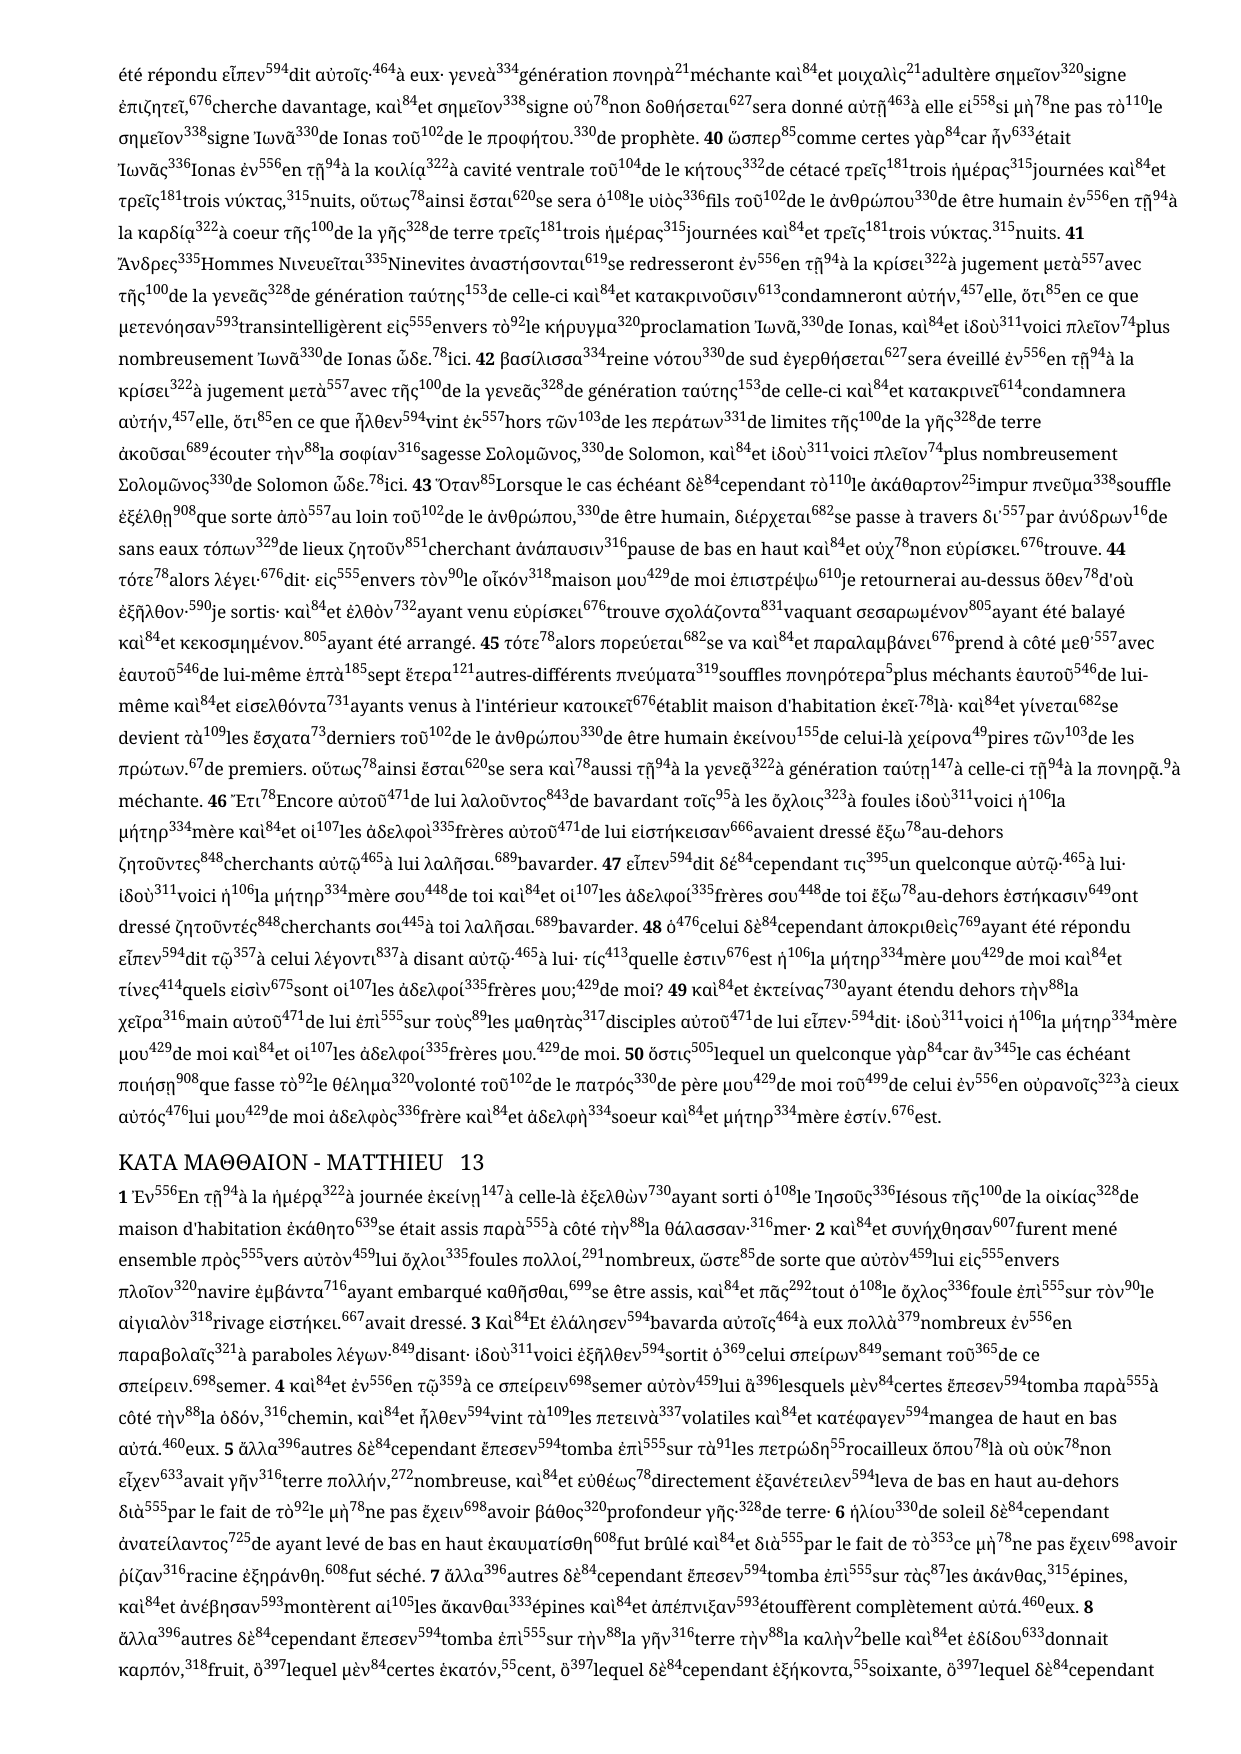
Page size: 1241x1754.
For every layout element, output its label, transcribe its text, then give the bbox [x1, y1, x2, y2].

text ΚΑΤΑ ΜΑΘΘΑΙΟΝ - MATTHIEU 13 [118, 1147, 1181, 1177]
text 1 Ἐν556En ἐκείνῳ149à celui-là τῷ96à le καιρῷ324à moment ἐπορεύθη608fut allé ὁ108le Ἰησοῦς336Iésous τοῖς97à les σάββασιν325à sabbats διὰ557par τῶν103de les σπορίμων·67de champs ensemencés· οἱ107les δὲ84cependant μαθηταὶ335disciples αὐτοῦ471de lui ἐπείνασαν593eurent faim καὶ84et ἤρξαντο599se commencèrent τίλλειν698épiler στάχυας317épis καὶ84et ἐσθίειν.698manger. 2 οἱ107les δὲ84cependant Φαρισαῖοι335Pharisiens ἰδόντες729ayants vus εἶπαν593dirent αὐτῷ·465à lui· ἰδοὺ311voici οἱ107les μαθηταί335disciples σου448de toi ποιοῦσιν675font ὃ489lequel οὐκ78non ἔξεστιν676est permis ποιεῖν698faire ἐν556en σαββάτῳ.326à sabbat. 3 ὁ476celui δὲ84cependant εἶπεν594dit αὐτοῖς·464à eux· οὐκ345non ἀνέγνωτε591vous prîtes connaissance τί404quel ἐποίησεν594fit Δαυὶδ336Dauid ὅτε85lorsque ἐπείνασεν594eut faim καὶ84et οἱ368ceux μετ᾽557avec αὐτοῦ,471de lui, 4 πῶς85comment? εἰσῆλθεν594vint à l'intérieur εἰς555envers τὸν90le οἶκον318maison τοῦ102de le θεοῦ330de Dieu καὶ84et τοὺς89les ἄρτους317pains τῆς100de la προθέσεως328de position en avant ἔφαγεν,594mangea, ὃ489lequel οὐκ78non ἐξὸν851étant permis ἦν633était αὐτῷ465à lui φαγεῖν689manger οὐδὲ84non cependant τοῖς356à ceux μετ᾽557avec αὐτοῦ471de lui εἰ558si μὴ78ne pas τοῖς95à les ἱερεῦσιν323à sacrificateurs μόνοις;125à seuls? 5 ἢ84ou οὐκ345non ἀνέγνωτε591vous prîtes connaissance ἐν556en τῷ96à le νόμῳ324à loi ὅτι85en ce que τοῖς97à les σάββασιν325à sabbats οἱ107les ἱερεῖς335sacrificateurs ἐν556en τῷ98à le ἱερῷ326à sanctuaire τὸ92le σάββατον320sabbat βεβηλοῦσιν675profanent καὶ84et ἀναίτιοί47non coupables εἰσιν;675sont? 6 λέγω672je dis δὲ84cependant ὑμῖν444à vous ὅτι85en ce que τοῦ104de le ἱεροῦ332de sanctuaire μεῖζόν74plus grand ἐστιν676est ὧδε.78ici. 7 εἰ85si δὲ84cependant ἐγνώκειτε664vous aviez connu τί417quel ἐστιν·676est· ἔλεος320miséricorde θέλω672je veux καὶ84et οὐ78non θυσίαν,316sacrifice, οὐκ78non ἂν345le cas échéant κατεδικάσατε591vous exécutâtes en justice de haut en bas τοὺς89les ἀναιτίους.53non coupables. 8 κύριος336Maître γάρ84car ἐστιν676est τοῦ104de le σαββάτου332de sabbat ὁ108le υἱὸς336fils τοῦ102de le ἀνθρώπου.330de être humain. 9 Καὶ84Et μεταβὰς730ayant dépassé ἐκεῖθεν78de là ἦλθεν594vint εἰς555envers τὴν88la συναγωγὴν316synagogue αὐτῶν·470de eux· 10 καὶ84et ἰδοὺ311voici ἄνθρωπος336être humain χεῖρα316main ἔχων849ayant ξηράν.52sèche. καὶ84et ἐπηρώτησαν593demandèrent sur αὐτὸν459lui λέγοντες·848disants· εἰ345si ἔξεστιν676est permis τοῖς97à les σάββασιν325à sabbats θεραπεύειν;698soigner? ἵνα85afin que κατηγορήσωσιν907que accusent αὐτοῦ.471de lui. 11 ὁ476celui δὲ84cependant εἶπεν594dit αὐτοῖς·464à eux· τίς179quel ἔσται620se sera ἐξ557hors ὑμῶν447de vous ἄνθρωπος336être humain ὃς505lequel ἕξει614aura πρόβατον320brebis ἓν186un καὶ84et ἐὰν85si le cas échéant ἐμπέσῃ908que tombe dans τοῦτο371celui-ci τοῖς97à les σάββασιν325à sabbats εἰς555envers βόθυνον,318fosse, οὐχὶ345non pas κρατήσει614saisira avec force αὐτὸ461lui καὶ84et ἐγερεῖ;614éveillera? 12 πόσῳ407à combien grand? οὖν84donc διαφέρει676diffère ἄνθρωπος336être humain προβάτου.332de brebis. ὥστε85de sorte que ἔξεστιν676est permis τοῖς97à les σάββασιν325à sabbats καλῶς78bellement ποιεῖν.698faire. 13 τότε78alors λέγει676dit τῷ96à le ἀνθρώπῳ·324à être humain· ἔκτεινόν562étends dehors σου448de toi τὴν88la χεῖρα.316main. καὶ84et ἐξέτεινεν594étendit dehors καὶ84et ἀπεκατεστάθη608fut rétabli complètement ὑγιὴς70saine ὡς85comme ἡ106la ἄλλη.393autre. 14 Ἐξελθόντες729Ayants sortis δὲ84cependant οἱ107les Φαρισαῖοι335Pharisiens συμβούλιον320délibération ensemble ἔλαβον593prirent κατ᾽557contre αὐτοῦ471de lui ὅπως85de telle manière que αὐτὸν459lui ἀπολέσωσιν.907que perdent au loin. 15 Ὁ108Le δὲ84cependant Ἰησοῦς336Iésous γνοὺς730ayant connu ἀνεχώρησεν594replaça ἐκεῖθεν.78de là. καὶ84et ἠκολούθησαν593suivirent αὐτῷ465à lui πολλοί,394nombreux, καὶ84et ἐθεράπευσεν594soigna αὐτοὺς458eux πάντας273tous 16 καὶ84et ἐπετίμησεν594survalorisa αὐτοῖς464à eux ἵνα85afin que μὴ78ne pas φανερὸν54visible αὐτὸν459lui ποιήσωσιν,907que fassent, 17 ἵνα85afin que πληρωθῇ920que soit fait plénitude τὸ371ce ῥηθὲν771ayant été dit διὰ557par Ἠσαΐου330de Ésaïa τοῦ102de le προφήτου330de prophète λέγοντος·843de disant· 18 ἰδοὺ311voici ὁ108le παῖς336jeune servant μου429de moi ὃν487lequel ᾑρέτισα,590je rendis hérésie, ὁ108le ἀγαπητός72aimé μου429de moi εἰς555envers ὃν487lequel εὐδόκησεν594estima en bien ἡ106la ψυχή334âme μου·429de moi· θήσω610je poserai τὸ92le πνεῦμά320souffle μου429de moi ἐπ᾽555sur αὐτόν,459lui, καὶ84et κρίσιν316jugement τοῖς97à les ἔθνεσιν325à ethnies ἀπαγγελεῖ.614rapportera annonce. 19 οὐκ78non ἐρίσει614querellera οὐδὲ84non cependant κραυγάσει,614criera, οὐδὲ84non cependant ἀκούσει614écoutera τις395un quelconque ἐν556en ταῖς93à les πλατείαις321à places τὴν88la φωνὴν316son de voix αὐτοῦ.471de lui. 20 κάλαμον318calame συντετριμμένον805ayant été broyé ensemble οὐ78non κατεάξει614fracassera de haut en bas καὶ84et λίνον320linon τυφόμενον886étant fumé οὐ78non σβέσει,614éteindra, ἕως85jusqu'à ce que ἂν345le cas échéant ἐκβάλῃ908que éjecte εἰς555envers νῖκος320victoire τὴν88la κρίσιν.316jugement. 21 καὶ84et τῷ98à le ὀνόματι326à nom αὐτοῦ471de lui ἔθνη337ethnies ἐλπιοῦσιν.613espéreront. 22 Τότε78Alors προσηνέχθη608fut apporté αὐτῷ465à lui δαιμονιζόμενος876se faisant démoniser τυφλὸς72aveugle καὶ84et κωφός,72sourd muet, καὶ84et ἐθεράπευσεν594soigna αὐτόν,459lui, ὥστε85de sorte que τὸν90le κωφὸν54sourd muet λαλεῖν698bavarder καὶ84et βλέπειν.698regarder. 23 καὶ84et ἐξίσταντο638se extasiaient πάντες291tous οἱ107les ὄχλοι335foules καὶ84et ἔλεγον·632disaient· μήτι345ne serait-ce que οὗτός369celui-ci ἐστιν676est ὁ108le υἱὸς336fils Δαυίδ;330de Dauid? 24 οἱ107les δὲ84cependant Φαρισαῖοι335Pharisiens ἀκούσαντες729ayants écoutés εἶπον·593dirent· οὗτος369celui-ci οὐκ78non ἐκβάλλει676éjecte τὰ91les δαιμόνια319démons εἰ558si μὴ78ne pas ἐν556en τῷ96à le Βεελζεβοὺλ324à Beelzeboul ἄρχοντι324à chef τῶν103de les δαιμονίων.331de démons. 25 Εἰδὼς792Ayant su δὲ84cependant τὰς87les ἐνθυμήσεις315réflexions en fureurs αὐτῶν470de eux εἶπεν594dit αὐτοῖς·464à eux· πᾶσα290toute βασιλεία334royauté μερισθεῖσα767ayante étée partagée καθ᾽557contre ἑαυτῆς542de elle-même ἐρημοῦται688est désertifié καὶ84et πᾶσα290toute πόλις334cité ἢ84ou οἰκία334maison d'habitation μερισθεῖσα767ayante étée partagée καθ᾽557contre ἑαυτῆς542de elle-même οὐ78non σταθήσεται.627sera dressé. 26 καὶ84et εἰ85si ὁ108le σατανᾶς336Satan τὸν90le σατανᾶν318Satan ἐκβάλλει,676éjecte, ἐφ᾽555sur ἑαυτὸν535lui-même ἐμερίσθη·608fut partagé· πῶς78comment? οὖν84donc σταθήσεται627sera dressé ἡ106la βασιλεία334royauté αὐτοῦ;471de lui? 27 καὶ84et εἰ85si ἐγὼ436moi ἐν556en Βεελζεβοὺλ324à Beelzeboul ἐκβάλλω672j'éjecte τὰ91les δαιμόνια,319démons, οἱ107les υἱοὶ335fils ὑμῶν447de vous ἐν556en τίνι406à quel ἐκβάλλουσιν;675éjectent? διὰ555par le fait de τοῦτο353celui-ci αὐτοὶ475eux κριταὶ335juges ἔσονται619se seront ὑμῶν.447de vous. 28 εἰ85si δὲ84cependant ἐν556en πνεύματι326à souffle θεοῦ330de Dieu ἐγὼ436moi ἐκβάλλω672j'éjecte τὰ91les δαιμόνια,319démons, ἄρα78par conséquent ἔφθασεν594devança ἐφ᾽555sur ὑμᾶς441vous ἡ106la βασιλεία334royauté τοῦ102de le θεοῦ.330de Dieu. 29 ἢ84ou πῶς78comment? δύναταί682se peut τις395un quelconque εἰσελθεῖν689venir à l'intérieur εἰς555envers τὴν88la οἰκίαν316maison d'habitation τοῦ102de le ἰσχυροῦ66de tenace καὶ84et τὰ91les σκεύη319ustensiles αὐτοῦ471de lui ἁρπάσαι,689ravir, ἐὰν85si le cas échéant μὴ78ne pas πρῶτον78premièrement δήσῃ908que attache de lien τὸν90le ἰσχυρόν;54tenace? καὶ84et τότε78alors τὴν88la οἰκίαν316maison d'habitation αὐτοῦ471de lui διαρπάσει.614pillera complètement. 30 ὁ369celui μὴ78ne pas ὢν849étant μετ᾽557avec ἐμοῦ429de moi κατ᾽557contre ἐμοῦ429de moi ἐστιν,676est, καὶ84et ὁ369celui μὴ78ne pas συνάγων849menant ensemble μετ᾽557avec ἐμοῦ429de moi σκορπίζει.676disperse. 31 Διὰ555Par le fait de τοῦτο353celui-ci λέγω672je dis ὑμῖν,444à vous, πᾶσα290toute ἁμαρτία334péché καὶ84et βλασφημία334blasphème ἀφεθήσεται627sera abandonné τοῖς95à les ἀνθρώποις,323à êtres humains, ἡ106la δὲ84cependant τοῦ104de le πνεύματος332de souffle βλασφημία334blasphème οὐκ78non ἀφεθήσεται.627sera abandonné. 32 καὶ84et ὃς505lequel ἐὰν345si le cas échéant εἴπῃ908que dise λόγον318discours κατὰ557contre τοῦ102de le υἱοῦ330de fils τοῦ102de le ἀνθρώπου,330de être humain, ἀφεθήσεται627sera abandonné αὐτῷ·465à lui· ὃς505lequel δ᾽84cependant ἂν345le cas échéant εἴπῃ908que dise κατὰ557contre τοῦ104de le πνεύματος332de souffle τοῦ104de le ἁγίου,19de saint, οὐκ78non ἀφεθήσεται627sera abandonné αὐτῷ465à lui οὔτε84ni ἐν556en τούτῳ149à celui-ci τῷ96à le αἰῶνι324à ère οὔτε84ni ἐν556en τῷ357à celui μέλλοντι.837à imminant. 33 Ἢ84Ou ποιήσατε561faites τὸ92le δένδρον320arbre καλὸν35beau καὶ84et τὸν90le καρπὸν318fruit αὐτοῦ473de lui καλόν,54beau, ἢ84ou ποιήσατε561faites τὸ92le δένδρον320arbre σαπρὸν35pourri καὶ84et τὸν90le καρπὸν318fruit αὐτοῦ473de lui σαπρόν·54pourri· ἐκ557hors γὰρ84car τοῦ102de le καρποῦ330de fruit τὸ110le δένδρον338arbre γινώσκεται.688est connu. 34 γεννήματα343progénitures ἐχιδνῶν,327de vipères, πῶς78comment? δύνασθε679vous vous pouvez ἀγαθὰ55bons λαλεῖν698bavarder πονηροὶ47méchants ὄντες;848étants? ἐκ557hors γὰρ84car τοῦ104de le περισσεύματος332de superflu τῆς100de la καρδίας328de coeur τὸ110le στόμα338bouche λαλεῖ.676bavarde. 35 ὁ108le ἀγαθὸς23bon ἄνθρωπος336être humain ἐκ557hors τοῦ262de le ἀγαθοῦ17de bon θησαυροῦ330de trésor ἐκβάλλει676éjecte ἀγαθά,55bons, καὶ84et ὁ108le πονηρὸς23méchant ἄνθρωπος336être humain ἐκ557hors τοῦ262de le πονηροῦ17de méchant θησαυροῦ330de trésor ἐκβάλλει676éjecte πονηρά.55méchants. 36 λέγω672je dis δὲ84cependant ὑμῖν444à vous ὅτι85en ce que πᾶν276tout ῥῆμα320oral ἀργὸν6sans travail ὃ489lequel λαλήσουσιν613bavarderont οἱ107les ἄνθρωποι335êtres humains ἀποδώσουσιν613redonneront περὶ557autour αὐτοῦ473de lui λόγον318discours ἐν556en ἡμέρᾳ322à journée κρίσεως·328de jugement· 37 ἐκ557hors γὰρ84car τῶν101de les λόγων329de discours σου448de toi δικαιωθήσῃ,625tu seras justifié, καὶ84et ἐκ557hors τῶν101de les λόγων329de discours σου448de toi καταδικασθήσῃ.625tu seras exécuté en justice de haut en bas. 38 Τότε78Alors ἀπεκρίθησαν607furent répondu αὐτῷ465à lui τινες394des quelconques τῶν101de les γραμματέων329de scribes καὶ84et Φαρισαίων329de Pharisiens λέγοντες·848disants· διδάσκαλε,342enseignant, θέλομεν671nous voulons ἀπὸ557au loin σοῦ448de toi σημεῖον320signe ἰδεῖν.689voir. 39 ὁ476celui δὲ84cependant ἀποκριθεὶς769ayant été répondu εἶπεν594dit αὐτοῖς·464à eux· γενεὰ334génération πονηρὰ21méchante καὶ84et μοιχαλὶς21adultère σημεῖον320signe ἐπιζητεῖ,676cherche davantage, καὶ84et σημεῖον338signe οὐ78non δοθήσεται627sera donné αὐτῇ463à elle εἰ558si μὴ78ne pas τὸ110le σημεῖον338signe Ἰωνᾶ330de Ionas τοῦ102de le προφήτου.330de prophète. 40 ὥσπερ85comme certes γὰρ84car ἦν633était Ἰωνᾶς336Ionas ἐν556en τῇ94à la κοιλίᾳ322à cavité ventrale τοῦ104de le κήτους332de cétacé τρεῖς181trois ἡμέρας315journées καὶ84et τρεῖς181trois νύκτας,315nuits, οὕτως78ainsi ἔσται620se sera ὁ108le υἱὸς336fils τοῦ102de le ἀνθρώπου330de être humain ἐν556en τῇ94à la καρδίᾳ322à coeur τῆς100de la γῆς328de terre τρεῖς181trois ἡμέρας315journées καὶ84et τρεῖς181trois νύκτας.315nuits. 41 Ἄνδρες335Hommes Νινευεῖται335Ninevites ἀναστήσονται619se redresseront ἐν556en τῇ94à la κρίσει322à jugement μετὰ557avec τῆς100de la γενεᾶς328de génération ταύτης153de celle-ci καὶ84et κατακρινοῦσιν613condamneront αὐτήν,457elle, ὅτι85en ce que μετενόησαν593transintelligèrent εἰς555envers τὸ92le κήρυγμα320proclamation Ἰωνᾶ,330de Ionas, καὶ84et ἰδοὺ311voici πλεῖον74plus nombreusement Ἰωνᾶ330de Ionas ὧδε.78ici. 42 βασίλισσα334reine νότου330de sud ἐγερθήσεται627sera éveillé ἐν556en τῇ94à la κρίσει322à jugement μετὰ557avec τῆς100de la γενεᾶς328de génération ταύτης153de celle-ci καὶ84et κατακρινεῖ614condamnera αὐτήν,457elle, ὅτι85en ce que ἦλθεν594vint ἐκ557hors τῶν103de les περάτων331de limites τῆς100de la γῆς328de terre ἀκοῦσαι689écouter τὴν88la σοφίαν316sagesse Σολομῶνος,330de Solomon, καὶ84et ἰδοὺ311voici πλεῖον74plus nombreusement Σολομῶνος330de Solomon ὧδε.78ici. 43 Ὅταν85Lorsque le cas échéant δὲ84cependant τὸ110le ἀκάθαρτον25impur πνεῦμα338souffle ἐξέλθῃ908que sorte ἀπὸ557au loin τοῦ102de le ἀνθρώπου,330de être humain, διέρχεται682se passe à travers δι᾽557par ἀνύδρων16de sans eaux τόπων329de lieux ζητοῦν851cherchant ἀνάπαυσιν316pause de bas en haut καὶ84et οὐχ78non εὑρίσκει.676trouve. 44 τότε78alors λέγει·676dit· εἰς555envers τὸν90le οἶκόν318maison μου429de moi ἐπιστρέψω610je retournerai au-dessus ὅθεν78d'où ἐξῆλθον·590je sortis· καὶ84et ἐλθὸν732ayant venu εὑρίσκει676trouve σχολάζοντα831vaquant σεσαρωμένον805ayant été balayé καὶ84et κεκοσμημένον.805ayant été arrangé. 45 τότε78alors πορεύεται682se va καὶ84et παραλαμβάνει676prend à côté μεθ᾽557avec ἑαυτοῦ546de lui-même ἑπτὰ185sept ἕτερα121autres-différents πνεύματα319souffles πονηρότερα5plus méchants ἑαυτοῦ546de lui-même καὶ84et εἰσελθόντα731ayants venus à l'intérieur κατοικεῖ676établit maison d'habitation ἐκεῖ·78là· καὶ84et γίνεται682se devient τὰ109les ἔσχατα73derniers τοῦ102de le ἀνθρώπου330de être humain ἐκείνου155de celui-là χείρονα49pires τῶν103de les πρώτων.67de premiers. οὕτως78ainsi ἔσται620se sera καὶ78aussi τῇ94à la γενεᾷ322à génération ταύτῃ147à celle-ci τῇ94à la πονηρᾷ.9à méchante. 46 Ἔτι78Encore αὐτοῦ471de lui λαλοῦντος843de bavardant τοῖς95à les ὄχλοις323à foules ἰδοὺ311voici ἡ106la μήτηρ334mère καὶ84et οἱ107les ἀδελφοὶ335frères αὐτοῦ471de lui εἱστήκεισαν666avaient dressé ἔξω78au-dehors ζητοῦντες848cherchants αὐτῷ465à lui λαλῆσαι.689bavarder. 47 εἶπεν594dit δέ84cependant τις395un quelconque αὐτῷ·465à lui· ἰδοὺ311voici ἡ106la μήτηρ334mère σου448de toi καὶ84et οἱ107les ἀδελφοί335frères σου448de toi ἔξω78au-dehors ἑστήκασιν649ont dressé ζητοῦντές848cherchants σοι445à toi λαλῆσαι.689bavarder. 48 ὁ476celui δὲ84cependant ἀποκριθεὶς769ayant été répondu εἶπεν594dit τῷ357à celui λέγοντι837à disant αὐτῷ·465à lui· τίς413quelle ἐστιν676est ἡ106la μήτηρ334mère μου429de moi καὶ84et τίνες414quels εἰσὶν675sont οἱ107les ἀδελφοί335frères μου;429de moi? 49 καὶ84et ἐκτείνας730ayant étendu dehors τὴν88la χεῖρα316main αὐτοῦ471de lui ἐπὶ555sur τοὺς89les μαθητὰς317disciples αὐτοῦ471de lui εἶπεν·594dit· ἰδοὺ311voici ἡ106la μήτηρ334mère μου429de moi καὶ84et οἱ107les ἀδελφοί335frères μου.429de moi. 50 ὅστις505lequel un quelconque γὰρ84car ἂν345le cas échéant ποιήσῃ908que fasse τὸ92le θέλημα320volonté τοῦ102de le πατρός330de père μου429de moi τοῦ499de celui ἐν556en οὐρανοῖς323à cieux αὐτός476lui μου429de moi ἀδελφὸς336frère καὶ84et ἀδελφὴ334soeur καὶ84et μήτηρ334mère ἐστίν.676est. [118, 59, 1181, 1128]
text 1 Ἐν556En τῇ94à la ἡμέρᾳ322à journée ἐκείνῃ147à celle-là ἐξελθὼν730ayant sorti ὁ108le Ἰησοῦς336Iésous τῆς100de la οἰκίας328de maison d'habitation ἐκάθητο639se était assis παρὰ555à côté τὴν88la θάλασσαν·316mer· 2 καὶ84et συνήχθησαν607furent mené ensemble πρὸς555vers αὐτὸν459lui ὄχλοι335foules πολλοί,291nombreux, ὥστε85de sorte que αὐτὸν459lui εἰς555envers πλοῖον320navire ἐμβάντα716ayant embarqué καθῆσθαι,699se être assis, καὶ84et πᾶς292tout ὁ108le ὄχλος336foule ἐπὶ555sur τὸν90le αἰγιαλὸν318rivage εἱστήκει.667avait dressé. 3 Καὶ84Et ἐλάλησεν594bavarda αὐτοῖς464à eux πολλὰ379nombreux ἐν556en παραβολαῖς321à paraboles λέγων·849disant· ἰδοὺ311voici ἐξῆλθεν594sortit ὁ369celui σπείρων849semant τοῦ365de ce σπείρειν.698semer. 4 καὶ84et ἐν556en τῷ359à ce σπείρειν698semer αὐτὸν459lui ἃ396lesquels μὲν84certes ἔπεσεν594tomba παρὰ555à côté τὴν88la ὁδόν,316chemin, καὶ84et ἦλθεν594vint τὰ109les πετεινὰ337volatiles καὶ84et κατέφαγεν594mangea de haut en bas αὐτά.460eux. 5 ἄλλα396autres δὲ84cependant ἔπεσεν594tomba ἐπὶ555sur τὰ91les πετρώδη55rocailleux ὅπου78là où οὐκ78non εἶχεν633avait γῆν316terre πολλήν,272nombreuse, καὶ84et εὐθέως78directement ἐξανέτειλεν594leva de bas en haut au-dehors διὰ555par le fait de τὸ92le μὴ78ne pas ἔχειν698avoir βάθος320profondeur γῆς·328de terre· 6 ἡλίου330de soleil δὲ84cependant ἀνατείλαντος725de ayant levé de bas en haut ἐκαυματίσθη608fut brûlé καὶ84et διὰ555par le fait de τὸ353ce μὴ78ne pas ἔχειν698avoir ῥίζαν316racine ἐξηράνθη.608fut séché. 7 ἄλλα396autres δὲ84cependant ἔπεσεν594tomba ἐπὶ555sur τὰς87les ἀκάνθας,315épines, καὶ84et ἀνέβησαν593montèrent αἱ105les ἄκανθαι333épines καὶ84et ἀπέπνιξαν593étouffèrent complètement αὐτά.460eux. 8 ἄλλα396autres δὲ84cependant ἔπεσεν594tomba ἐπὶ555sur τὴν88la γῆν316terre τὴν88la καλὴν2belle καὶ84et ἐδίδου633donnait καρπόν,318fruit, ὃ397lequel μὲν84certes ἑκατόν,55cent, ὃ397lequel δὲ84cependant ἑξήκοντα,55soixante, ὃ397lequel δὲ84cependant τριάκοντα.55trente. 9 ὁ369celui ἔχων849ayant ὦτα319oreilles ἀκουέτω.580écoute. 10 Καὶ84Et προσελθόντες729ayants venus vers οἱ107les μαθηταὶ335disciples εἶπαν593dirent αὐτῷ·465à lui· διὰ555par le fait de τί404quel ἐν556en παραβολαῖς321à paraboles λαλεῖς674tu bavardes αὐτοῖς;464à eux? 11 ὁ476celui δὲ84cependant ἀποκριθεὶς769ayant été répondu εἶπεν594dit αὐτοῖς·464à eux· ὅτι85en ce que ὑμῖν444à vous δέδοται662a été donné γνῶναι689connaître τὰ91les μυστήρια319mystères τῆς100de la βασιλείας328de royauté τῶν101de les οὐρανῶν,329de cieux, ἐκείνοις356à ceux-là δὲ84cependant οὐ78non δέδοται.662a été donné. 12 ὅστις505lequel un quelconque γὰρ84car ἔχει,676a, δοθήσεται627sera donné αὐτῷ465à lui καὶ84et περισσευθήσεται·627sera surabondé· ὅστις505lequel un quelconque δὲ84cependant οὐκ78non ἔχει,676a, καὶ78aussi ὃ489lequel ἔχει676a ἀρθήσεται627sera levé ἀπ᾽557au loin αὐτοῦ.471de lui. 13 διὰ555par le fait de τοῦτο353celui-ci ἐν556en παραβολαῖς321à paraboles αὐτοῖς464à eux λαλῶ,672je bavarde, ὅτι85en ce que βλέποντες848regardants οὐ78non βλέπουσιν675regardent καὶ84et ἀκούοντες848écoutants οὐκ78non ἀκούουσιν675écoutent οὐδὲ84non cependant συνίουσιν,675comprennent, 14 καὶ84et ἀναπληροῦται688est élevé à plénitude αὐτοῖς464à eux ἡ106la προφητεία334prophétie Ἠσαΐου330de Ésaïa ἡ367celle λέγουσα·847disante· ἀκοῇ322à ouïe ἀκούσετε611vous écouterez καὶ84et οὐ78non μὴ78ne pas συνῆτε,905que vous compreniez, καὶ84et βλέποντες848regardants βλέψετε611vous regarderez καὶ84et οὐ78non μὴ78ne pas ἴδητε.905que vous voyiez. 15 ἐπαχύνθη608fut épaissi γὰρ84car ἡ106la καρδία334coeur τοῦ102de le λαοῦ330de peuple τούτου,155de celui-ci, καὶ84et τοῖς97à les ὠσὶν325à oreilles βαρέως78lourdement ἤκουσαν593écoutèrent καὶ84et τοὺς89les ὀφθαλμοὺς317yeux αὐτῶν470de eux ἐκάμμυσαν,593fermèrent de haut en bas, μήποτε85de peur que ἴδωσιν907que voient τοῖς95à les ὀφθαλμοῖς323à yeux καὶ84et τοῖς97à les ὠσὶν325à oreilles ἀκούσωσιν907que écoutent καὶ84et τῇ94à la καρδίᾳ322à coeur συνῶσιν907que comprennent καὶ84et ἐπιστρέψωσιν907que retournent au-dessus καὶ84et ἰάσομαι616je me guérirai αὐτούς.458eux. 16 ὑμῶν447de vous δὲ84cependant μακάριοι47bienheureux οἱ107les ὀφθαλμοὶ335yeux ὅτι85en ce que βλέπουσιν675regardent καὶ84et τὰ109les ὦτα337oreilles ὑμῶν447de vous ὅτι85en ce que ἀκούουσιν.675écoutent. 17 ἀμὴν309amen γὰρ84car λέγω672je dis ὑμῖν444à vous ὅτι85en ce que πολλοὶ291nombreux προφῆται335prophètes καὶ84et δίκαιοι71justes ἐπεθύμησαν593désirèrent en fureur ἰδεῖν689voir ἃ488lesquels βλέπετε673vous regardez καὶ84et οὐκ78non εἶδαν,593virent, καὶ84et ἀκοῦσαι689écouter ἃ488lesquels ἀκούετε673vous écoutez καὶ84et οὐκ78non ἤκουσαν.593écoutèrent. 18 Ὑμεῖς453Vous οὖν84donc ἀκούσατε561écoutez τὴν88la παραβολὴν316parabole τοῦ363de celui σπείραντος.725de ayant semé. 19 παντὸς389de tout ἀκούοντος843de écoutant τὸν90le λόγον318discours τῆς100de la βασιλείας328de royauté καὶ84et μὴ78ne pas συνιέντος843de comprenant ἔρχεται682se vient ὁ108le πονηρὸς72méchant καὶ84et ἁρπάζει676ravit τὸ353ce ἐσπαρμένον807ayant été semé ἐν556en τῇ94à la καρδίᾳ322à coeur αὐτοῦ,471de lui, οὗτός369celui-ci ἐστιν676est ὁ369celui παρὰ555à côté τὴν88la ὁδὸν316chemin σπαρείς.769ayant été semé. 20 ὁ369celui δὲ84cependant ἐπὶ555sur τὰ91les πετρώδη55rocailleux σπαρείς,769ayant été semé, οὗτός369celui-ci ἐστιν676est ὁ369celui τὸν90le λόγον318discours ἀκούων849écoutant καὶ84et εὐθὺς78directement μετὰ557avec χαρᾶς328de joie λαμβάνων849prenant αὐτόν,459lui, 21 οὐκ78non ἔχει676a δὲ84cependant ῥίζαν316racine ἐν556en ἑαυτῷ540à lui-même ἀλλὰ84mais πρόσκαιρός48auprès d'un temps ἐστιν,676est, γενομένης741de se ayante devenue δὲ84cependant θλίψεως328de oppression ἢ84ou διωγμοῦ330de poursuite διὰ555par le fait de τὸν90le λόγον318discours εὐθὺς78directement σκανδαλίζεται.688est scandalisé. 22 ὁ369celui δὲ84cependant εἰς555envers τὰς87les ἀκάνθας315épines σπαρείς,769ayant été semé, οὗτός369celui-ci ἐστιν676est ὁ369celui τὸν90le λόγον318discours ἀκούων,849écoutant, καὶ84et ἡ106la μέριμνα334inquiétude τοῦ102de le αἰῶνος330de ère τούτου155de celui-ci καὶ84et ἡ106la ἀπάτη334appât τοῦ102de le πλούτου330de richesse συνπνίγει676étouffe avec τὸν90le λόγον318discours καὶ84et ἄκαρπος48sans fruit γίνεται.682se devient. 23 ὁ369celui δὲ84cependant ἐπὶ555sur τὴν88la καλὴν2belle γῆν316terre σπαρείς,769ayant été semé, οὗτός369celui-ci ἐστιν676est ὁ369celui τὸν90le λόγον318discours ἀκούων849écoutant καὶ84et συνιείς,849comprenant, ὃς505lequel δὴ345évidemment καρποφορεῖ676colporte du fruit καὶ84et ποιεῖ676fait ὃ397lequel μὲν84certes ἑκατόν,55cent, ὃ397lequel δὲ84cependant ἑξήκοντα,55soixante, ὃ397lequel δὲ84cependant τριάκοντα.55trente. 24 Ἄλλην118Autre παραβολὴν316parabole παρέθηκεν594posa à côté αὐτοῖς464à eux λέγων·849disant· ὡμοιώθη608fut rendu semblable ἡ106la βασιλεία334royauté τῶν101de les οὐρανῶν329de cieux ἀνθρώπῳ324à être humain σπείραντι722à ayant semé καλὸν6beau σπέρμα320semence ἐν556en τῷ96à le ἀγρῷ324à champ αὐτοῦ.471de lui. 25 ἐν556en δὲ84cependant τῷ359à ce καθεύδειν698dormir de haut en bas τοὺς89les ἀνθρώπους317êtres humains ἦλθεν594vint αὐτοῦ471de lui ὁ108le ἐχθρὸς72ennemi καὶ84et ἐπέσπειρεν594sema sur ζιζάνια319zizanies ἀνὰ555de bas en haut μέσον56au milieu τοῦ102de le σίτου330de froment καὶ84et ἀπῆλθεν.594éloigna. 26 ὅτε85lorsque δὲ84cependant ἐβλάστησεν594germa ὁ108le χόρτος336herbe καὶ84et καρπὸν318fruit ἐποίησεν,594fit, τότε78alors ἐφάνη608fut apparu en lumière καὶ78aussi τὰ109les ζιζάνια.337zizanies. 27 προσελθόντες729ayants venus vers δὲ84cependant οἱ107les δοῦλοι335mâles esclaves τοῦ102de le οἰκοδεσπότου330de despote de maison εἶπον593dirent αὐτῷ·465à lui· κύριε,342Maître, οὐχὶ345non pas καλὸν6beau σπέρμα320semence ἔσπειρας592tu semas ἐν556en τῷ96à le σῷ241à tien ἀγρῷ;324à champ? πόθεν78d'où? οὖν84donc ἔχει676a ζιζάνια;319zizanies? 28 ὁ476celui δὲ84cependant ἔφη633déclarait αὐτοῖς·464à eux· ἐχθρὸς23ennemi ἄνθρωπος336être humain τοῦτο353celui-ci ἐποίησεν.594fit. οἱ107les δὲ84cependant δοῦλοι335mâles esclaves λέγουσιν675disent αὐτῷ·465à lui· θέλεις674tu veux οὖν84donc ἀπελθόντες729ayants éloignés συλλέξωμεν903que nous cueillions ensemble αὐτά;460eux? 29 ὁ476celui δέ84cependant φησιν·676déclare· οὔ,309non, μήποτε85de peur que συλλέγοντες848cueillants ensemble τὰ91les ζιζάνια319zizanies ἐκριζώσητε905que vous déraciniez ἅμα559simultanément αὐτοῖς466à eux τὸν90le σῖτον.318froment. 30 ἄφετε561abandonnez συναυξάνεσθαι700se croître ensemble ἀμφότερα379tous deux ἕως560jusqu'à ce que τοῦ102de le θερισμοῦ,330de moisson, καὶ84et ἐν556en καιρῷ324à moment τοῦ102de le θερισμοῦ330de moisson ἐρῶ610je dirai τοῖς95à les θερισταῖς·323à moissonneurs· συλλέξατε561cueillez ensemble πρῶτον78premièrement τὰ91les ζιζάνια319zizanies καὶ84et δήσατε561attachez de lien αὐτὰ460eux εἰς555envers δέσμας315paquets de liens πρὸς555vers τὸ353ce κατακαῦσαι689brûler complètement αὐτά,460eux, τὸν90le δὲ84cependant σῖτον318froment συναγάγετε561menez ensemble εἰς555envers τὴν88la ἀποθήκην316grange μου.429de moi. 31 Ἄλλην118Autre παραβολὴν316parabole παρέθηκεν594posa à côté αὐτοῖς464à eux λέγων·849disant· ὁμοία46semblable ἐστὶν676est ἡ106la βασιλεία334royauté τῶν101de les οὐρανῶν329de cieux κόκκῳ324à grain σινάπεως,332de sinapis, ὃν487lequel λαβὼν730ayant pris ἄνθρωπος336être humain ἔσπειρεν594sema ἐν556en τῷ96à le ἀγρῷ324à champ αὐτοῦ·471de lui· 32 ὃ507lequel μικρότερον50plus petit μέν84certes ἐστιν676est πάντων287de tous τῶν103de les σπερμάτων,331de semences, ὅταν85lorsque le cas échéant δὲ84cependant αὐξηθῇ920que soit crû μεῖζον50plus grand τῶν103de les λαχάνων331de légumes ἐστὶν676est καὶ84et γίνεται682se devient δένδρον,338arbre, ὥστε85de sorte que ἐλθεῖν689venir τὰ91les πετεινὰ319volatiles τοῦ102de le οὐρανοῦ330de ciel καὶ84et κατασκηνοῦν698dresser la tente de haut en bas ἐν556en τοῖς95à les κλάδοις323à branches αὐτοῦ.473de lui. 33 Ἄλλην118Autre παραβολὴν316parabole ἐλάλησεν594bavarda αὐτοῖς·464à eux· ὁμοία46semblable ἐστὶν676est ἡ106la βασιλεία334royauté τῶν101de les οὐρανῶν329de cieux ζύμῃ,322à levain, ἣν485laquelle λαβοῦσα728ayante prise γυνὴ334femme ἐνέκρυψεν594encrypta εἰς555envers ἀλεύρου332de farine σάτα319satons τρία185trois ἕως85jusqu'à ce que οὗ501de lequel ἐζυμώθη608fut fermenté ὅλον.397tout entier. 34 ταῦτα352ceux-ci πάντα275tous ἐλάλησεν594bavarda ὁ108le Ἰησοῦς336Iésous ἐν556en παραβολαῖς321à paraboles τοῖς95à les ὄχλοις323à foules καὶ84et χωρὶς560séparément παραβολῆς328de parabole οὐδὲν380aucun ἐλάλει633bavardait αὐτοῖς,464à eux, 35 ὅπως85de telle manière que πληρωθῇ920que soit fait plénitude τὸ371ce ῥηθὲν771ayant été dit διὰ557par τοῦ102de le προφήτου330de prophète λέγοντος·843de disant· ἀνοίξω610j'ouvrirai ἐν556en παραβολαῖς321à paraboles τὸ92le στόμα320bouche μου,429de moi, ἐρεύξομαι616je m'éructerai κεκρυμμένα806ayants étés cachés ἀπὸ557au loin καταβολῆς328de fondation κόσμου.330de monde. 36 Τότε78Alors ἀφεὶς730ayant abandonné τοὺς89les ὄχλους317foules ἦλθεν594vint εἰς555envers τὴν88la οἰκίαν.316maison d'habitation. καὶ84et προσῆλθον593vinrent vers αὐτῷ465à lui οἱ107les μαθηταὶ335disciples αὐτοῦ471de lui λέγοντες·848disants· διασάφησον562explique pleinement ἡμῖν424à nous τὴν88la παραβολὴν316parabole τῶν103de les ζιζανίων331de zizanies τοῦ102de le ἀγροῦ.330de champ. 37 ὁ476celui δὲ84cependant ἀποκριθεὶς769ayant été répondu εἶπεν·594dit· ὁ369celui σπείρων849semant τὸ92le καλὸν6beau σπέρμα320semence ἐστὶν676est ὁ108le υἱὸς336fils τοῦ102de le ἀνθρώπου,330de être humain, 38 ὁ108le δὲ84cependant ἀγρός336champ ἐστιν676est ὁ108le κόσμος,336monde, τὸ110le δὲ84cependant καλὸν25beau σπέρμα338semence οὗτοί368ceux-ci εἰσιν675sont οἱ107les υἱοὶ335fils τῆς100de la βασιλείας·328de royauté· τὰ109les δὲ84cependant ζιζάνιά337zizanies εἰσιν675sont οἱ107les υἱοὶ335fils τοῦ102de le πονηροῦ,66de méchant, 39 ὁ108le δὲ84cependant ἐχθρὸς72ennemi ὁ369celui σπείρας730ayant semé αὐτά460eux ἐστιν676est ὁ108le διάβολος,72diable, ὁ108le δὲ84cependant θερισμὸς336moisson συντέλεια334achèvement commun αἰῶνός330de ère ἐστιν,676est, οἱ107les δὲ84cependant θερισταὶ335moissonneurs ἄγγελοί335messagers εἰσιν.675sont. 40 ὥσπερ85comme certes οὖν84donc συλλέγεται688est cueilli ensemble τὰ109les ζιζάνια337zizanies καὶ84et πυρὶ326à feu κατακαίεται,688est brûlé complètement, οὕτως78ainsi ἔσται620se sera ἐν556en τῇ94à la συντελείᾳ322à achèvement commun τοῦ102de le αἰῶνος·330de ère· 41 ἀποστελεῖ614enverra ὁ108le υἱὸς336fils τοῦ102de le ἀνθρώπου330de être humain τοὺς89les ἀγγέλους317messagers αὐτοῦ,471de lui, καὶ84et συλλέξουσιν613cueilleront ensemble ἐκ557hors τῆς100de la βασιλείας328de royauté αὐτοῦ471de lui πάντα275tous τὰ91les σκάνδαλα319scandales καὶ84et τοὺς350ceux ποιοῦντας830faisants τὴν88la ἀνομίαν316illégalité 42 καὶ84et βαλοῦσιν613jetteront αὐτοὺς458eux εἰς555envers τὴν88la κάμινον316fournaise τοῦ104de le πυρός·332de feu· ἐκεῖ78là ἔσται620se sera ὁ108le κλαυθμὸς336pleur καὶ84et ὁ108le βρυγμὸς336grincement τῶν101de les ὀδόντων.329de dents. 43 τότε78alors οἱ107les δίκαιοι71justes ἐκλάμψουσιν613brilleront au dehors ὡς85comme ὁ108le ἥλιος336soleil ἐν556en τῇ94à la βασιλείᾳ322à royauté τοῦ102de le πατρὸς330de père αὐτῶν.470de eux. ὁ369celui ἔχων849ayant ὦτα319oreilles ἀκουέτω.580écoute. 44 Ὁμοία46Semblable ἐστὶν676est ἡ106la βασιλεία334royauté τῶν101de les οὐρανῶν329de cieux θησαυρῷ324à trésor κεκρυμμένῳ810à ayant été caché ἐν556en τῷ96à le ἀγρῷ,324à champ, ὃν487lequel εὑρὼν730ayant trouvé ἄνθρωπος336être humain ἔκρυψεν,594cacha, καὶ84et ἀπὸ557au loin τῆς100de la χαρᾶς328de joie αὐτοῦ471de lui ὑπάγει676dirige en arrière καὶ84et πωλεῖ676troque πάντα379tous ὅσα488autant lesquels ἔχει676a καὶ84et ἀγοράζει676achète à l'agora τὸν90le ἀγρὸν318champ ἐκεῖνον.143celui-là. 45 Πάλιν78De nouveau ὁμοία46semblable ἐστὶν676est ἡ106la βασιλεία334royauté τῶν101de les οὐρανῶν329de cieux ἀνθρώπῳ324à être humain ἐμπόρῳ324à négociant ζητοῦντι837à cherchant καλοὺς3beaux μαργαρίτας·317perles· 46 εὑρὼν730ayant trouvé δὲ84cependant ἕνα184un πολύτιμον4de grande valeur μαργαρίτην318perle ἀπελθὼν730ayant éloigné πέπρακεν650a vendu πάντα379tous ὅσα488autant lesquels εἶχεν633avait καὶ84et ἠγόρασεν594acheta à l'agora αὐτόν.459lui. 47 Πάλιν78De nouveau ὁμοία46semblable ἐστὶν676est ἡ106la βασιλεία334royauté τῶν101de les οὐρανῶν329de cieux σαγήνῃ322à senne βληθείσῃ756à ayante étée jetée εἰς555envers τὴν88la θάλασσαν316mer καὶ84et ἐκ557hors παντὸς288de tout γένους332de genre συναγαγούσῃ·720à ayante menée ensemble· 48 ἣν485laquelle ὅτε85lorsque ἐπληρώθη608fut fait plénitude ἀναβιβάσαντες729ayants montés de bas en haut ἐπὶ555sur τὸν90le αἰγιαλὸν318rivage καὶ84et καθίσαντες729ayants assis συνέλεξαν593cueillirent ensemble τὰ91les καλὰ55beaux εἰς555envers ἄγγη,319récipients, τὰ91les δὲ84cependant σαπρὰ55pourris ἔξω78au-dehors ἔβαλον.593jetèrent. 49 οὕτως78ainsi ἔσται620se sera ἐν556en τῇ94à la συντελείᾳ322à achèvement commun τοῦ102de le αἰῶνος·330de ère· ἐξελεύσονται619se sortiront οἱ107les ἄγγελοι335messagers καὶ84et ἀφοριοῦσιν613délimiteront au loin τοὺς89les πονηροὺς53méchants ἐκ557hors μέσου68de au milieu τῶν101de les δικαίων65de justes 50 καὶ84et βαλοῦσιν613jetteront αὐτοὺς458eux εἰς555envers τὴν88la κάμινον316fournaise τοῦ104de le πυρός·332de feu· ἐκεῖ78là ἔσται620se sera ὁ108le κλαυθμὸς336pleur καὶ84et ὁ108le βρυγμὸς336grincement τῶν101de les ὀδόντων.329de dents. 51 Συνήκατε591Vous comprîtes ταῦτα352ceux-ci πάντα;275tous? λέγουσιν675disent αὐτῷ·465à lui· ναί.309oui. 52 ὁ476celui δὲ84cependant εἶπεν594dit αὐτοῖς·464à eux· διὰ555par le fait de τοῦτο353celui-ci πᾶς292tout γραμματεὺς336scribe μαθητευθεὶς769ayant été discipliné τῇ94à la βασιλείᾳ322à royauté τῶν101de les οὐρανῶν329de cieux ὅμοιός48semblable ἐστιν676est ἀνθρώπῳ324à être humain οἰκοδεσπότῃ,324à despote de maison, ὅστις505lequel un quelconque ἐκβάλλει676éjecte ἐκ557hors τοῦ102de le θησαυροῦ330de trésor αὐτοῦ471de lui καινὰ55nouveaux καὶ84et παλαιά.55vieux. 53 Καὶ84Et ἐγένετο600se devint ὅτε85lorsque ἐτέλεσεν594acheva ὁ108le Ἰησοῦς336Iésous τὰς87les παραβολὰς315paraboles ταύτας,140celles-ci, μετῆρεν594leva avec au-delà ἐκεῖθεν.78de là. 54 καὶ84et ἐλθὼν730ayant venu εἰς555envers τὴν88la πατρίδα316patrie αὐτοῦ471de lui ἐδίδασκεν633enseignait αὐτοὺς458eux ἐν556en τῇ94à la συναγωγῇ322à synagogue αὐτῶν,470de eux, ὥστε85de sorte que ἐκπλήσσεσθαι701être heurté à l'excès αὐτοὺς458eux καὶ84et λέγειν·698dire· πόθεν78d'où? τούτῳ357à celui-ci ἡ106la σοφία334sagesse αὕτη159celle-ci καὶ84et αἱ105les δυνάμεις;333puissances? 55 οὐχ345non οὗτός369celui-ci ἐστιν676est ὁ108le τοῦ102de le τέκτονος330de artisan υἱός;336fils? οὐχ345non ἡ106la μήτηρ334mère αὐτοῦ471de lui λέγεται688est dit Μαριὰμ334Mariam καὶ84et οἱ107les ἀδελφοὶ335frères αὐτοῦ471de lui Ἰάκωβος336Iakobos καὶ84et Ἰωσὴφ336Ioseph καὶ84et Σίμων336Simon καὶ84et Ἰούδας;336Iouda? 56 καὶ84et αἱ105les ἀδελφαὶ333soeurs αὐτοῦ471de lui οὐχὶ345non pas πᾶσαι392toutes πρὸς555vers ἡμᾶς421nous εἰσιν;675sont? πόθεν78d'où? οὖν84donc τούτῳ357à celui-ci ταῦτα370ceux-ci πάντα;293tous? 57 καὶ84et ἐσκανδαλίζοντο643étaient scandalisé ἐν556en αὐτῷ.465à lui. ὁ108le δὲ84cependant Ἰησοῦς336Iésous εἶπεν594dit αὐτοῖς·464à eux· οὐκ78non ἔστιν676est προφήτης336prophète ἄτιμος48sans valeur εἰ558si μὴ78ne pas ἐν556en τῇ254à la πατρίδι322à patrie καὶ84et ἐν556en τῇ94à la οἰκίᾳ322à maison d'habitation αὐτοῦ.471de lui. 58 καὶ84et οὐκ78non ἐποίησεν594fit ἐκεῖ78là δυνάμεις315puissances πολλὰς271nombreuses διὰ555par le fait de τὴν88la ἀπιστίαν316incroyance αὐτῶν.470de eux. [118, 1181, 1181, 1682]
